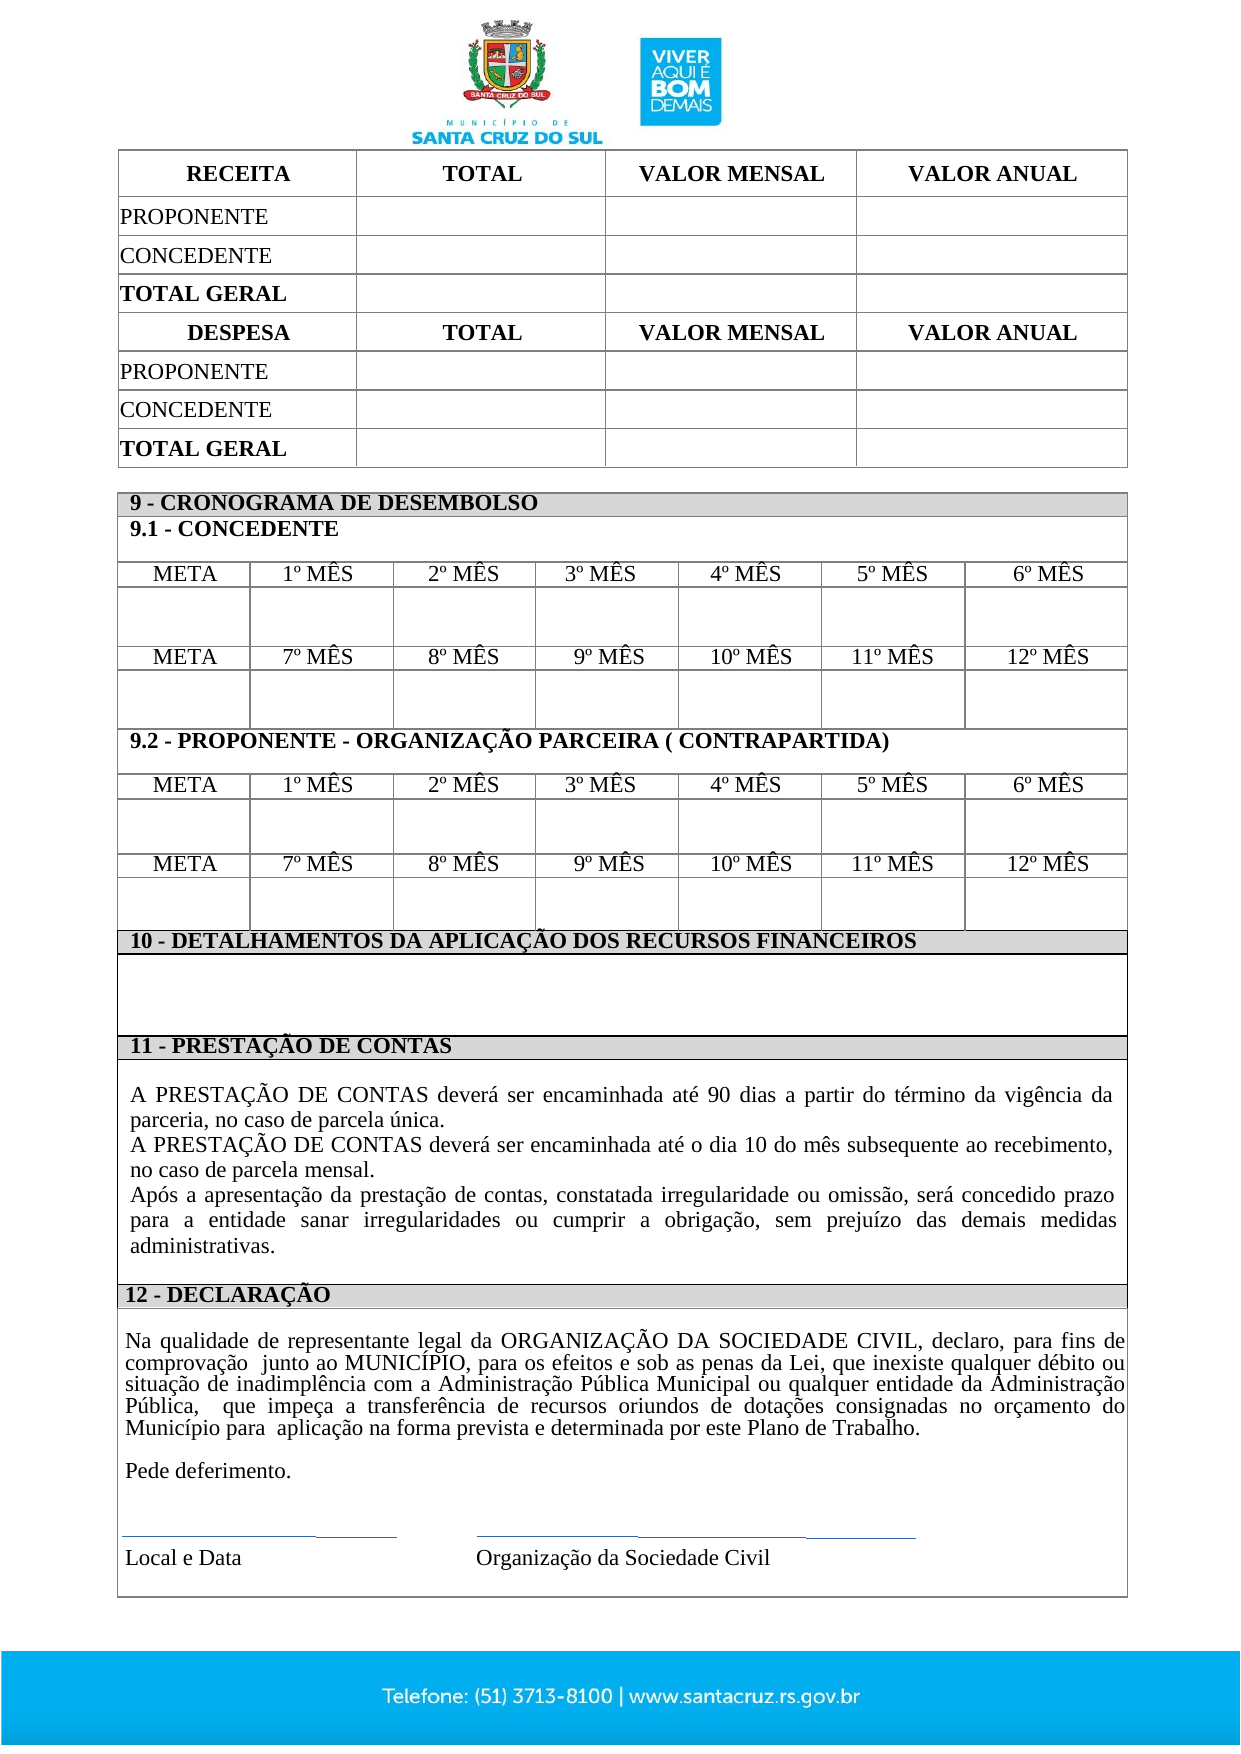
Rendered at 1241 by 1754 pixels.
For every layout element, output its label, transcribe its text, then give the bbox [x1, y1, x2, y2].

picture [405, 19, 724, 146]
table_cell [118, 800, 249, 853]
picture [630, 1693, 678, 1703]
table_cell VALOR MENSAL [606, 313, 856, 350]
table_cell [822, 671, 964, 728]
table_cell 8º MÊS [394, 647, 535, 669]
table_cell [357, 391, 605, 428]
table_cell [822, 588, 964, 646]
table_cell [357, 275, 605, 312]
table_cell [536, 878, 678, 929]
table_cell 1º MÊS [251, 775, 393, 798]
table_cell [357, 236, 605, 273]
table_cell [536, 800, 678, 853]
table_header VALOR MENSAL [606, 151, 856, 196]
table_cell [966, 671, 1127, 728]
table_cell [118, 671, 249, 728]
picture [841, 1689, 860, 1703]
table_cell 4º MÊS [679, 563, 821, 586]
picture [826, 1693, 835, 1703]
table_header VALOR ANUAL [857, 151, 1127, 196]
table_cell 9º MÊS [536, 855, 678, 877]
table_cell 9.2 - PROPONENTE - ORGANIZAÇÃO PARCEIRA ( CONTRAPARTIDA) [118, 730, 1127, 773]
table_cell META [118, 563, 249, 586]
table_cell 9.1 - CONCEDENTE [118, 517, 1127, 561]
table_cell TOTAL [357, 313, 605, 350]
table_cell META [118, 775, 249, 798]
table_cell [251, 671, 393, 728]
table_cell 11º MÊS [822, 855, 964, 877]
table_cell 9º MÊS [536, 647, 678, 669]
table_cell [857, 197, 1127, 234]
table_cell PROPONENTE [119, 352, 356, 389]
table_cell A PRESTAÇÃO DE CONTAS deverá ser encaminhada até 90 dias a partir do término da vigência da parceria, no caso de parcela única. A PRESTAÇÃO DE CONTAS deverá ser encaminhada até o dia 10 do mês subsequente ao recebimento, no caso de parcela mensal. Após a apresentação da prestação de contas, constatada irregularidade ou omissão, será concedido prazo para a entidade sanar irregularidades ou cumprir a obrigação, sem prejuízo das demais medidas administrativas. [118, 1060, 1127, 1283]
picture [482, 1689, 490, 1703]
table_cell CONCEDENTE [119, 236, 356, 273]
picture [422, 1689, 427, 1702]
table_cell DESPESA [119, 313, 356, 350]
table_cell [251, 878, 393, 929]
table_cell 3º MÊS [536, 775, 678, 798]
table_cell 10º MÊS [679, 647, 821, 669]
table_cell 6º MÊS [966, 563, 1127, 586]
table_cell [966, 588, 1127, 646]
table_cell 12 - DECLARAÇÃO [118, 1285, 1127, 1307]
table_cell [679, 588, 821, 646]
picture [579, 1689, 586, 1703]
table_cell [822, 878, 964, 929]
table_cell 1º MÊS [251, 563, 393, 586]
picture [814, 1693, 825, 1703]
table_cell 11º MÊS [822, 647, 964, 669]
table_cell [118, 955, 1127, 1035]
table_cell 12º MÊS [966, 855, 1127, 877]
table_cell [822, 800, 964, 853]
table_cell [536, 588, 678, 646]
table_cell [606, 429, 856, 466]
table_cell 6º MÊS [966, 775, 1127, 798]
table_cell 10º MÊS [679, 855, 821, 877]
table_cell [606, 352, 856, 389]
table_cell [118, 878, 249, 929]
table_cell 8º MÊS [394, 855, 535, 877]
table_cell 4º MÊS [679, 775, 821, 798]
table_cell 2º MÊS [394, 775, 535, 798]
table_cell 5º MÊS [822, 563, 964, 586]
picture [514, 1689, 534, 1703]
table_cell [857, 352, 1127, 389]
table_header 9 - CRONOGRAMA DE DESEMBOLSO [118, 494, 1127, 516]
table_cell 12º MÊS [966, 647, 1127, 669]
table_cell 11 - PRESTAÇÃO DE CONTAS [118, 1037, 1127, 1059]
table_cell [857, 236, 1127, 273]
table_cell [606, 391, 856, 428]
table_cell Na qualidade de representante legal da ORGANIZAÇÃO DA SOCIEDADE CIVIL, declaro, para fins de comprovação junto ao MUNICÍPIO, para os efeitos e sob as penas da Lei, que inexiste qualquer débito ou situação de inadimplência com a Administração Pública Municipal ou qualquer entidade da Administração Pública, que impeça a transferência de recursos oriundos de dotações consignadas no orçamento do Município para aplicação na forma prevista e determinada por este Plano de Trabalho. Pede deferimento. Local e Data Organização da Sociedade Civil [118, 1309, 1127, 1596]
table_cell [966, 878, 1127, 929]
table_cell [394, 671, 535, 728]
table_cell [857, 275, 1127, 312]
table_cell 5º MÊS [822, 775, 964, 798]
table_cell [357, 352, 605, 389]
table_cell [118, 588, 249, 646]
table_cell PROPONENTE [119, 197, 356, 234]
picture [383, 1689, 394, 1702]
table_cell [394, 878, 535, 929]
picture [567, 1689, 577, 1703]
table_cell [357, 429, 605, 466]
picture [442, 1693, 462, 1703]
picture [394, 1689, 419, 1703]
table_cell [606, 197, 856, 234]
table_header TOTAL [357, 151, 605, 196]
table_cell TOTAL GERAL [119, 275, 356, 312]
table_cell 2º MÊS [394, 563, 535, 586]
picture [589, 1689, 613, 1703]
table_cell VALOR ANUAL [857, 313, 1127, 350]
table_cell [394, 800, 535, 853]
table_cell [606, 275, 856, 312]
table_cell 7º MÊS [251, 647, 393, 669]
table_cell [536, 671, 678, 728]
table_cell 10 - DETALHAMENTOS DA APLICAÇÃO DOS RECURSOS FINANCEIROS [118, 931, 1127, 953]
picture [801, 1693, 811, 1708]
picture [428, 1693, 439, 1703]
picture [781, 1693, 799, 1703]
table_cell [251, 588, 393, 646]
table_cell [357, 197, 605, 234]
table_cell [394, 588, 535, 646]
table_cell 7º MÊS [251, 855, 393, 877]
table_cell [251, 800, 393, 853]
table_cell [679, 671, 821, 728]
picture [537, 1689, 543, 1703]
table_cell TOTAL GERAL [119, 429, 356, 466]
picture [684, 1690, 773, 1703]
table_cell [679, 878, 821, 929]
table_cell [857, 391, 1127, 428]
picture [493, 1689, 501, 1703]
table_cell [606, 236, 856, 273]
table_cell [679, 800, 821, 853]
table_cell 3º MÊS [536, 563, 678, 586]
table_cell CONCEDENTE [119, 391, 356, 428]
table_cell META [118, 855, 249, 877]
picture [545, 1689, 555, 1703]
table_cell [966, 800, 1127, 853]
table_header RECEITA [119, 151, 356, 196]
table_cell [857, 429, 1127, 466]
table_cell META [118, 647, 249, 669]
